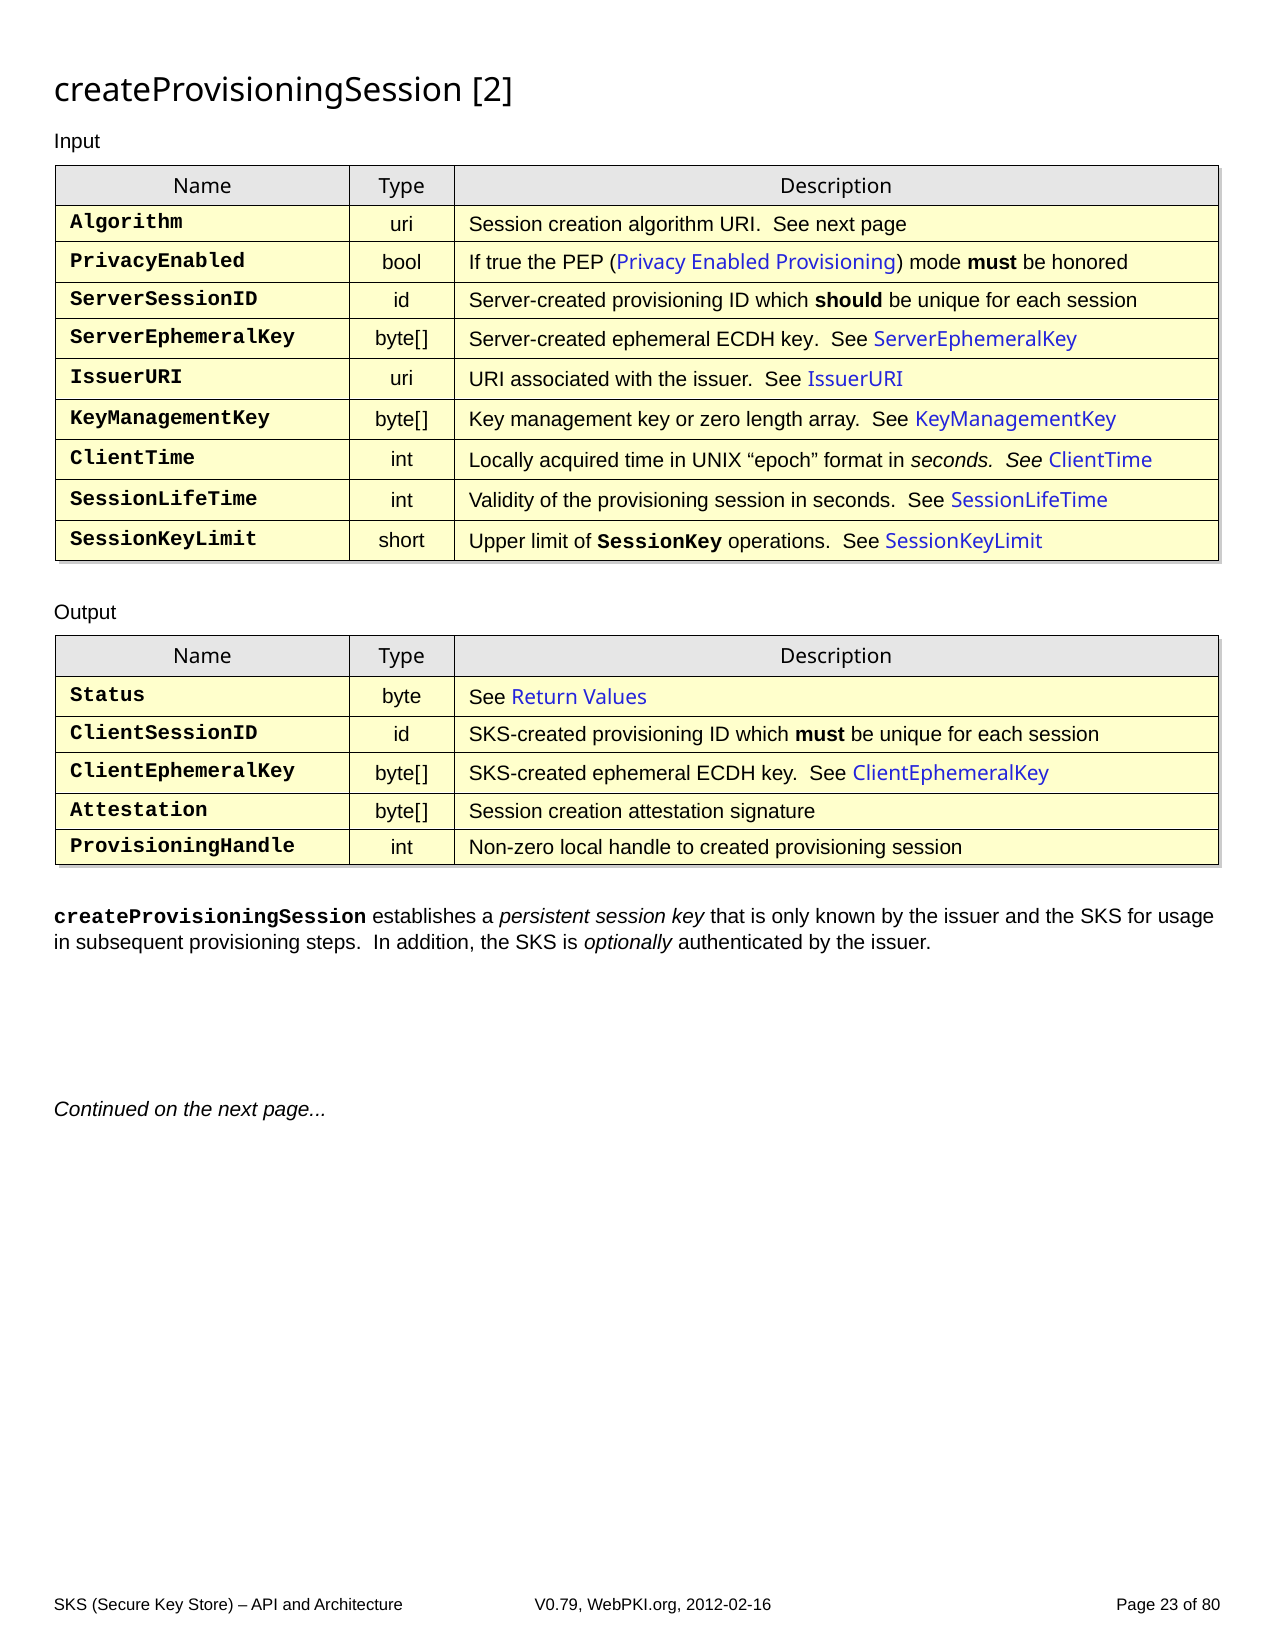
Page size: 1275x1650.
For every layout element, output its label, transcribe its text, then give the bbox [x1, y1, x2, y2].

table_cell uri [350, 359, 454, 398]
table_cell SessionKeyLimit [56, 521, 349, 560]
table_cell Upper limit of SessionKey operations. See SessionKeyLimit [455, 521, 1218, 560]
table_cell Server-created ephemeral ECDH key. See ServerEphemeralKey [455, 319, 1218, 358]
table_cell id [350, 717, 454, 752]
table_header Description [455, 166, 1218, 205]
table_cell PrivacyEnabled [56, 242, 349, 282]
table_header Type [350, 166, 454, 205]
table_cell If true the PEP (Privacy Enabled Provisioning) mode must be honored [455, 242, 1218, 282]
text Output [54, 599, 1221, 623]
table_header Type [350, 636, 454, 676]
table_cell int [350, 440, 454, 479]
table_cell Session creation algorithm URI. See next page [455, 206, 1218, 241]
table_cell byte[ ] [350, 319, 454, 358]
table_cell ServerEphemeralKey [56, 319, 349, 358]
table_cell Algorithm [56, 206, 349, 241]
table_cell ClientSessionID [56, 717, 349, 752]
table_cell KeyManagementKey [56, 400, 349, 439]
text Input [54, 129, 1221, 153]
table_header Description [455, 636, 1218, 676]
table_cell Attestation [56, 794, 349, 828]
table_cell id [350, 283, 454, 318]
table_cell Session creation attestation signature [455, 794, 1218, 828]
table_cell See Return Values [455, 677, 1218, 716]
table_cell bool [350, 242, 454, 282]
table_cell byte [350, 677, 454, 716]
table_cell SessionLifeTime [56, 480, 349, 520]
table_cell Locally acquired time in UNIX “epoch” format in seconds. See ClientTime [455, 440, 1218, 479]
text Continued on the next page... [54, 1096, 1221, 1120]
table_header Name [56, 636, 349, 676]
table_cell short [350, 521, 454, 560]
table_cell Server-created provisioning ID which should be unique for each session [455, 283, 1218, 318]
text createProvisioningSession establishes a persistent session key that is only known by the issuer and the SKS for usage in subsequent provisioning steps. In addition, the SKS is optionally authenticated by the issuer. [54, 904, 1221, 953]
subtitle createProvisioningSession [2] [54, 66, 1221, 111]
table_cell Validity of the provisioning session in seconds. See SessionLifeTime [455, 480, 1218, 520]
table_cell Status [56, 677, 349, 716]
table_cell SKS-created provisioning ID which must be unique for each session [455, 717, 1218, 752]
table_cell uri [350, 206, 454, 241]
table_cell IssuerURI [56, 359, 349, 398]
table_cell SKS-created ephemeral ECDH key. See ClientEphemeralKey [455, 753, 1218, 792]
table_cell ClientTime [56, 440, 349, 479]
table_cell byte[ ] [350, 753, 454, 792]
table_cell Key management key or zero length array. See KeyManagementKey [455, 400, 1218, 439]
table_cell ClientEphemeralKey [56, 753, 349, 792]
table_cell byte[ ] [350, 794, 454, 828]
table_cell ServerSessionID [56, 283, 349, 318]
table_cell URI associated with the issuer. See IssuerURI [455, 359, 1218, 398]
table_cell int [350, 480, 454, 520]
table_cell Non-zero local handle to created provisioning session [455, 830, 1218, 864]
table_cell byte[ ] [350, 400, 454, 439]
table_header Name [56, 166, 349, 205]
table_cell ProvisioningHandle [56, 830, 349, 864]
table_cell int [350, 830, 454, 864]
